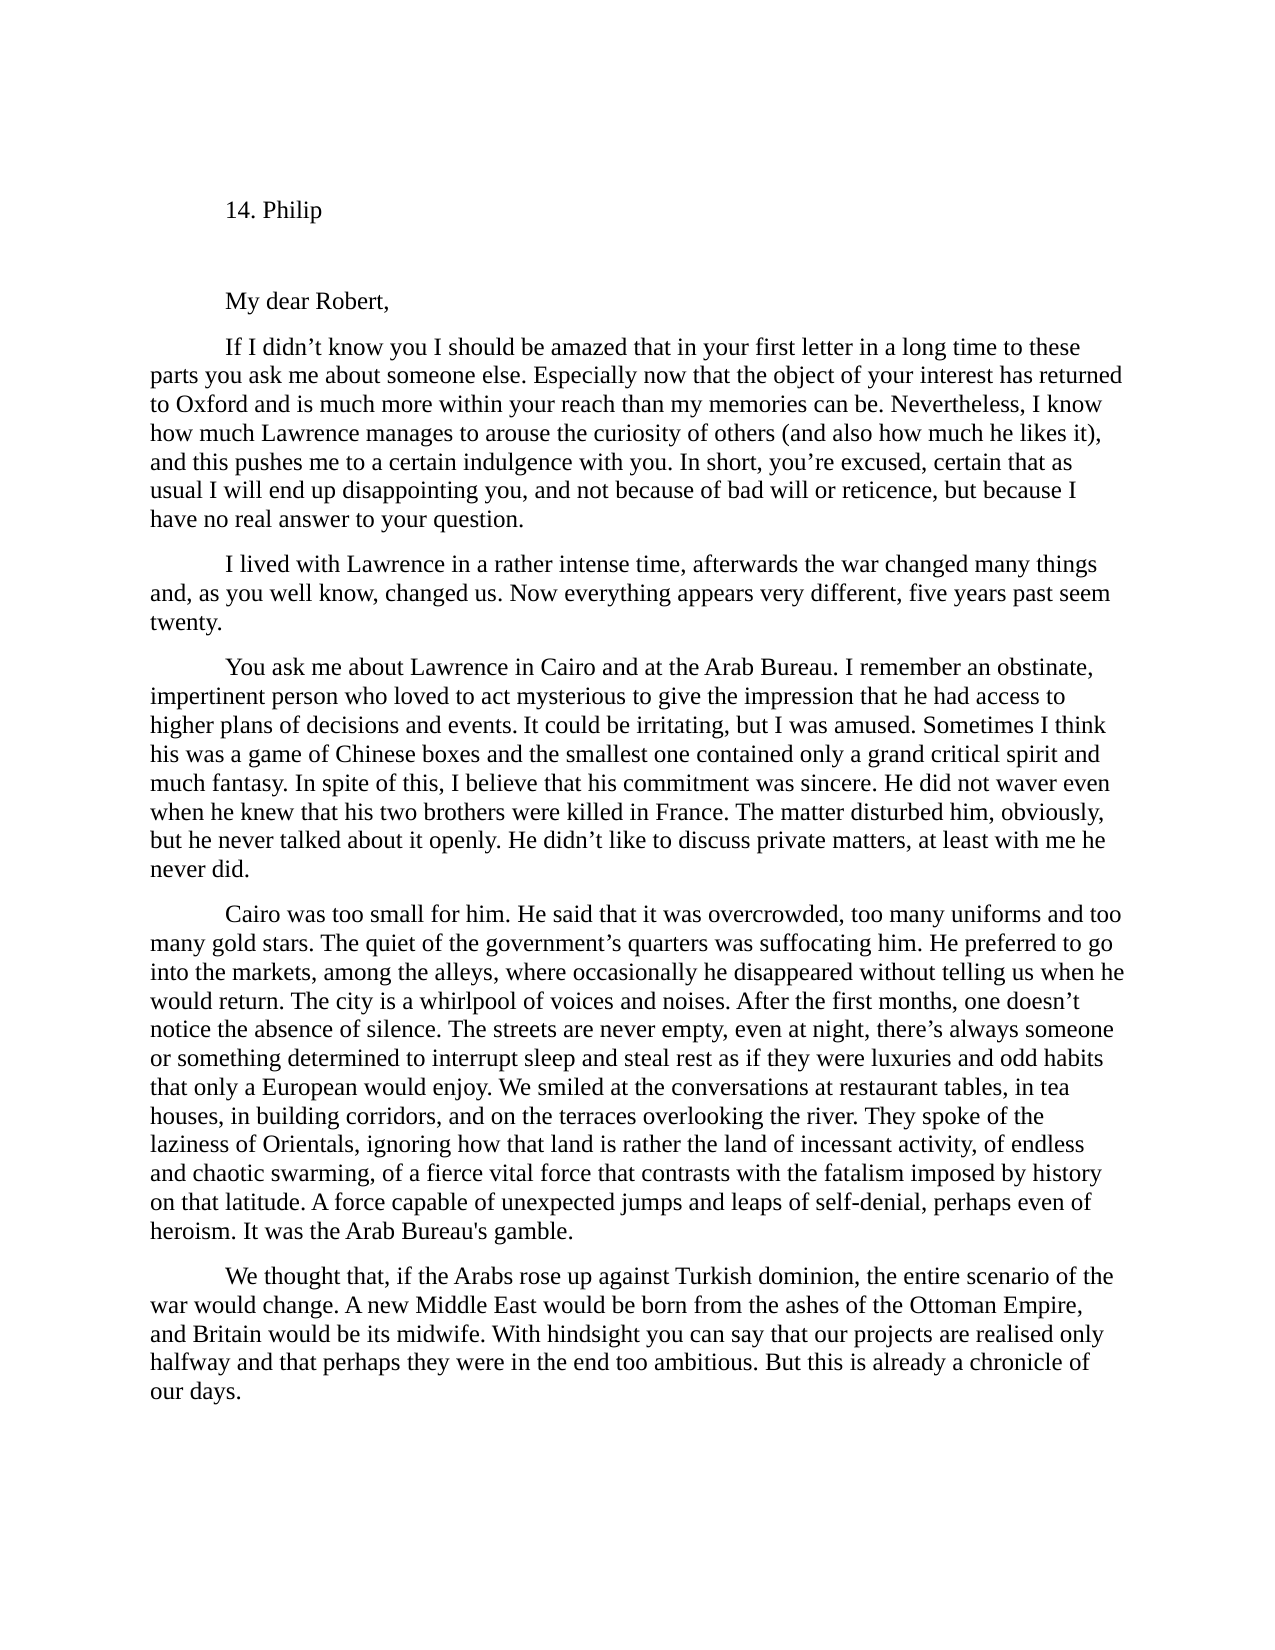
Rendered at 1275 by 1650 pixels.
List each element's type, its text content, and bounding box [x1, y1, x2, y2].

text We thought that, if the Arabs rose up against Turkish dominion, the entire scenario of the war would change. A new Middle East would be born from the ashes of the Ottoman Empire, and Britain would be its midwife. With hindsight you can say that our projects are realised only halfway and that perhaps they were in the end too ambitious. But this is already a chronicle of our days. [150, 1261, 1125, 1405]
text Cairo was too small for him. He said that it was overcrowded, too many uniforms and too many gold stars. The quiet of the government’s quarters was suffocating him. He preferred to go into the markets, among the alleys, where occasionally he disappeared without telling us when he would return. The city is a whirlpool of voices and noises. After the first months, one doesn’t notice the absence of silence. The streets are never empty, even at night, there’s always someone or something determined to interrupt sleep and steal rest as if they were luxuries and odd habits that only a European would enjoy. We smiled at the conversations at restaurant tables, in tea houses, in building corridors, and on the terraces overlooking the river. They spoke of the laziness of Orientals, ignoring how that land is rather the land of incessant activity, of endless and chaotic swarming, of a fierce vital force that contrasts with the fatalism imposed by history on that latitude. A force capable of unexpected jumps and leaps of self-denial, perhaps even of heroism. It was the Arab Bureau's gamble. [150, 899, 1125, 1244]
text I lived with Lawrence in a rather intense time, afterwards the war changed many things and, as you well know, changed us. Now everything appears very different, five years past seem twenty. [150, 549, 1125, 636]
text You ask me about Lawrence in Cairo and at the Arab Bureau. I remember an obstinate, impertinent person who loved to act mysterious to give the impression that he had access to higher plans of decisions and events. It could be irritating, but I was amused. Sometimes I think his was a game of Chinese boxes and the smallest one contained only a grand critical spirit and much fantasy. In spite of this, I believe that his commitment was sincere. He did not waver even when he knew that his two brothers were killed in France. The matter disturbed him, obviously, but he never talked about it openly. He didn’t like to discuss private matters, at least with me he never did. [150, 652, 1125, 883]
text If I didn’t know you I should be amazed that in your first letter in a long time to these parts you ask me about someone else. Especially now that the object of your interest has returned to Oxford and is much more within your reach than my memories can be. Nevertheless, I know how much Lawrence manages to arouse the curiosity of others (and also how much he likes it), and this pushes me to a certain indulgence with you. In short, you’re excused, certain that as usual I will end up disappointing you, and not because of bad will or reticence, but because I have no real answer to your question. [150, 332, 1125, 533]
text 14. Philip [150, 195, 1125, 224]
text My dear Robert, [150, 286, 1125, 315]
